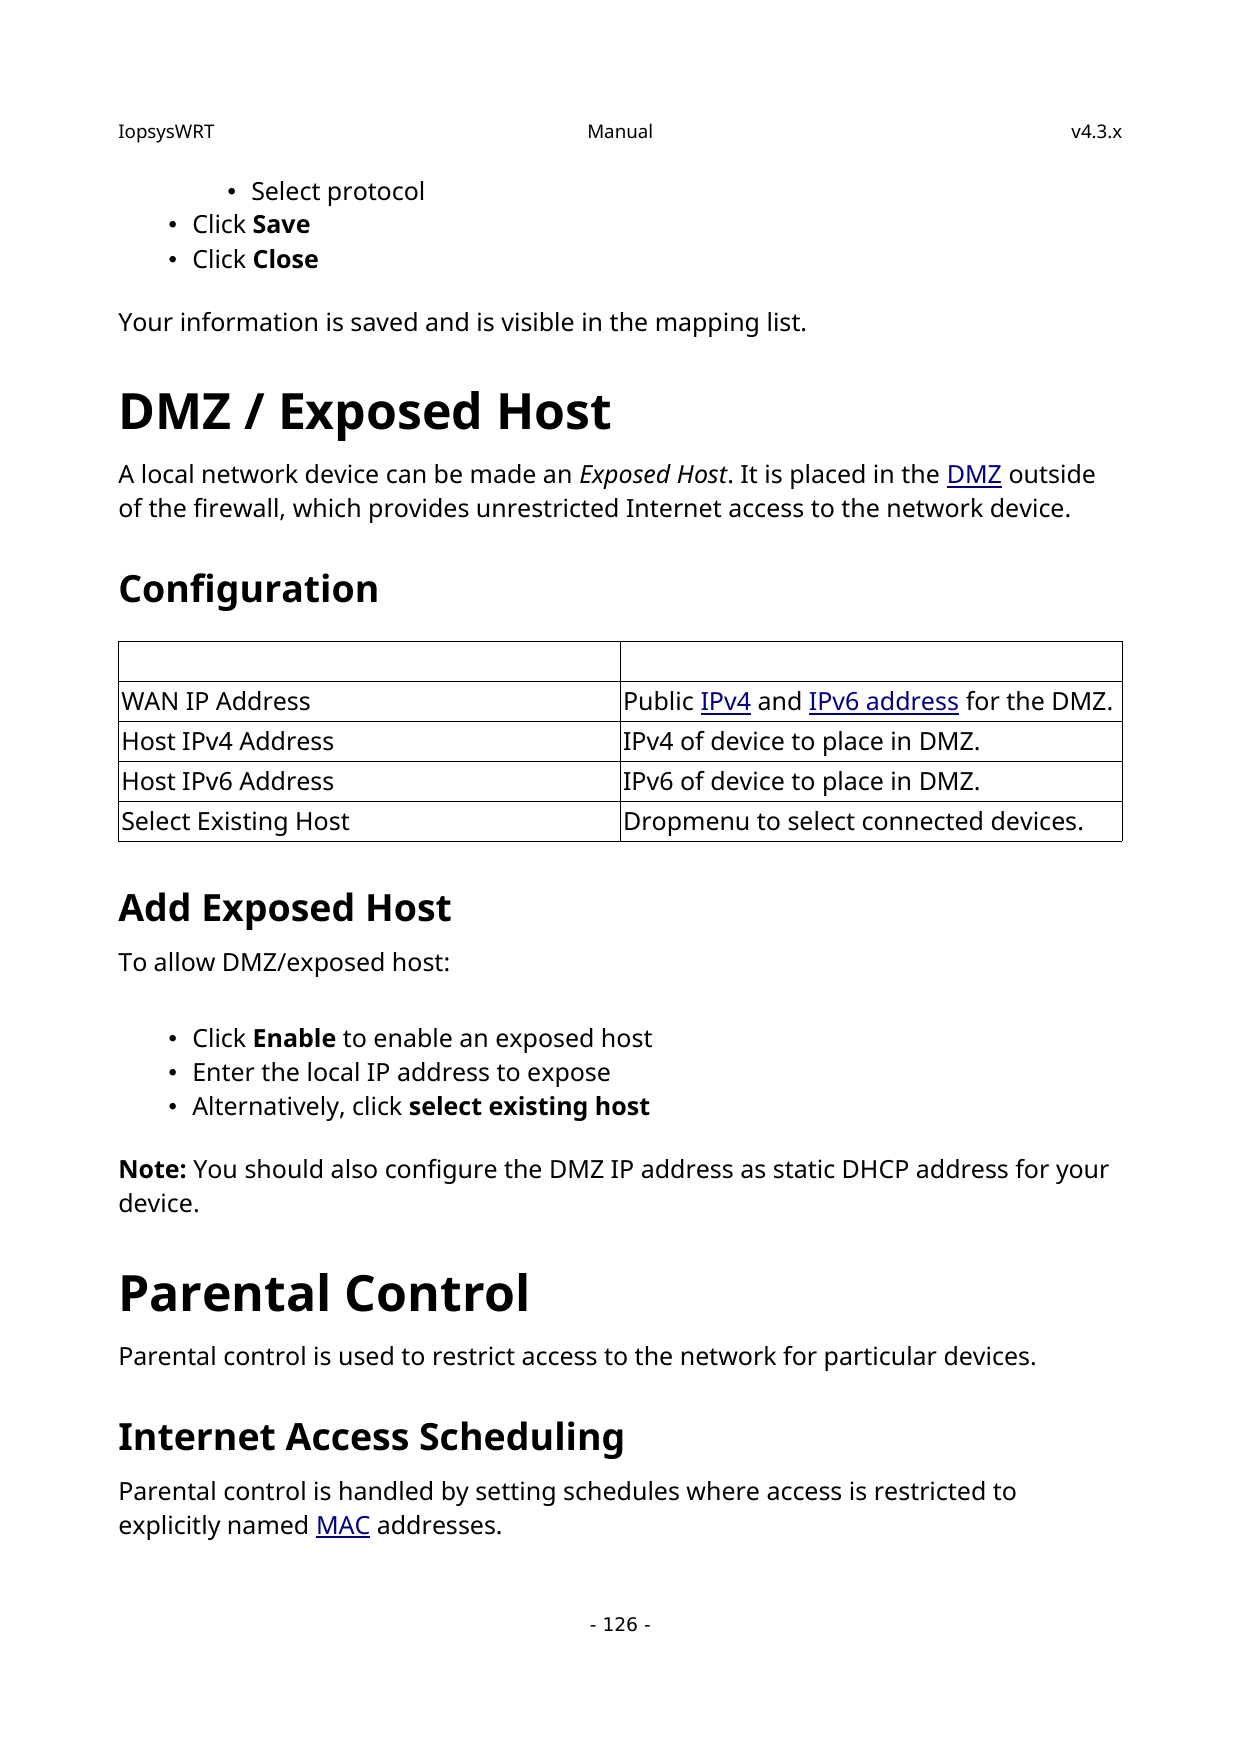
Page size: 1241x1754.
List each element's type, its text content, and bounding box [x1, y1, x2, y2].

subtitle Parental Control [118, 1258, 1122, 1326]
text Parental control is handled by setting schedules where access is restricted to explicitly named MAC addresses. [118, 1473, 1122, 1542]
list Select protocol [236, 173, 1122, 207]
table_cell Dropmenu to select connected devices. [621, 802, 1122, 841]
list Click Enable to enable an exposed host [177, 1020, 1122, 1054]
subtitle Add Exposed Host [118, 881, 1122, 932]
table_cell Host IPv4 Address [119, 722, 620, 761]
list Enter the local IP address to expose [177, 1054, 1122, 1088]
table_header [119, 642, 620, 681]
subtitle DMZ / Exposed Host [118, 376, 1122, 444]
text A local network device can be made an Exposed Host. It is placed in the DMZ outside of the firewall, which provides unrestricted Internet access to the network device. [118, 457, 1122, 525]
list Click Close [177, 241, 1122, 275]
table_header [621, 642, 1122, 681]
table_cell WAN IP Address [119, 682, 620, 721]
subtitle Configuration [118, 563, 1122, 614]
text Parental control is used to restrict access to the network for particular devices. [118, 1338, 1122, 1372]
text Your information is saved and is visible in the mapping list. [118, 305, 1122, 339]
text To allow DMZ/exposed host: [118, 944, 1122, 978]
table_cell Select Existing Host [119, 802, 620, 841]
table_cell IPv4 of device to place in DMZ. [621, 722, 1122, 761]
list Alternatively, click select existing host [177, 1088, 1122, 1123]
subtitle Internet Access Scheduling [118, 1410, 1122, 1461]
table_cell Host IPv6 Address [119, 762, 620, 801]
text Note: You should also configure the DMZ IP address as static DHCP address for your device. [118, 1152, 1122, 1220]
table_cell IPv6 of device to place in DMZ. [621, 762, 1122, 801]
list Click Save [177, 207, 1122, 241]
table_cell Public IPv4 and IPv6 address for the DMZ. [621, 682, 1122, 721]
